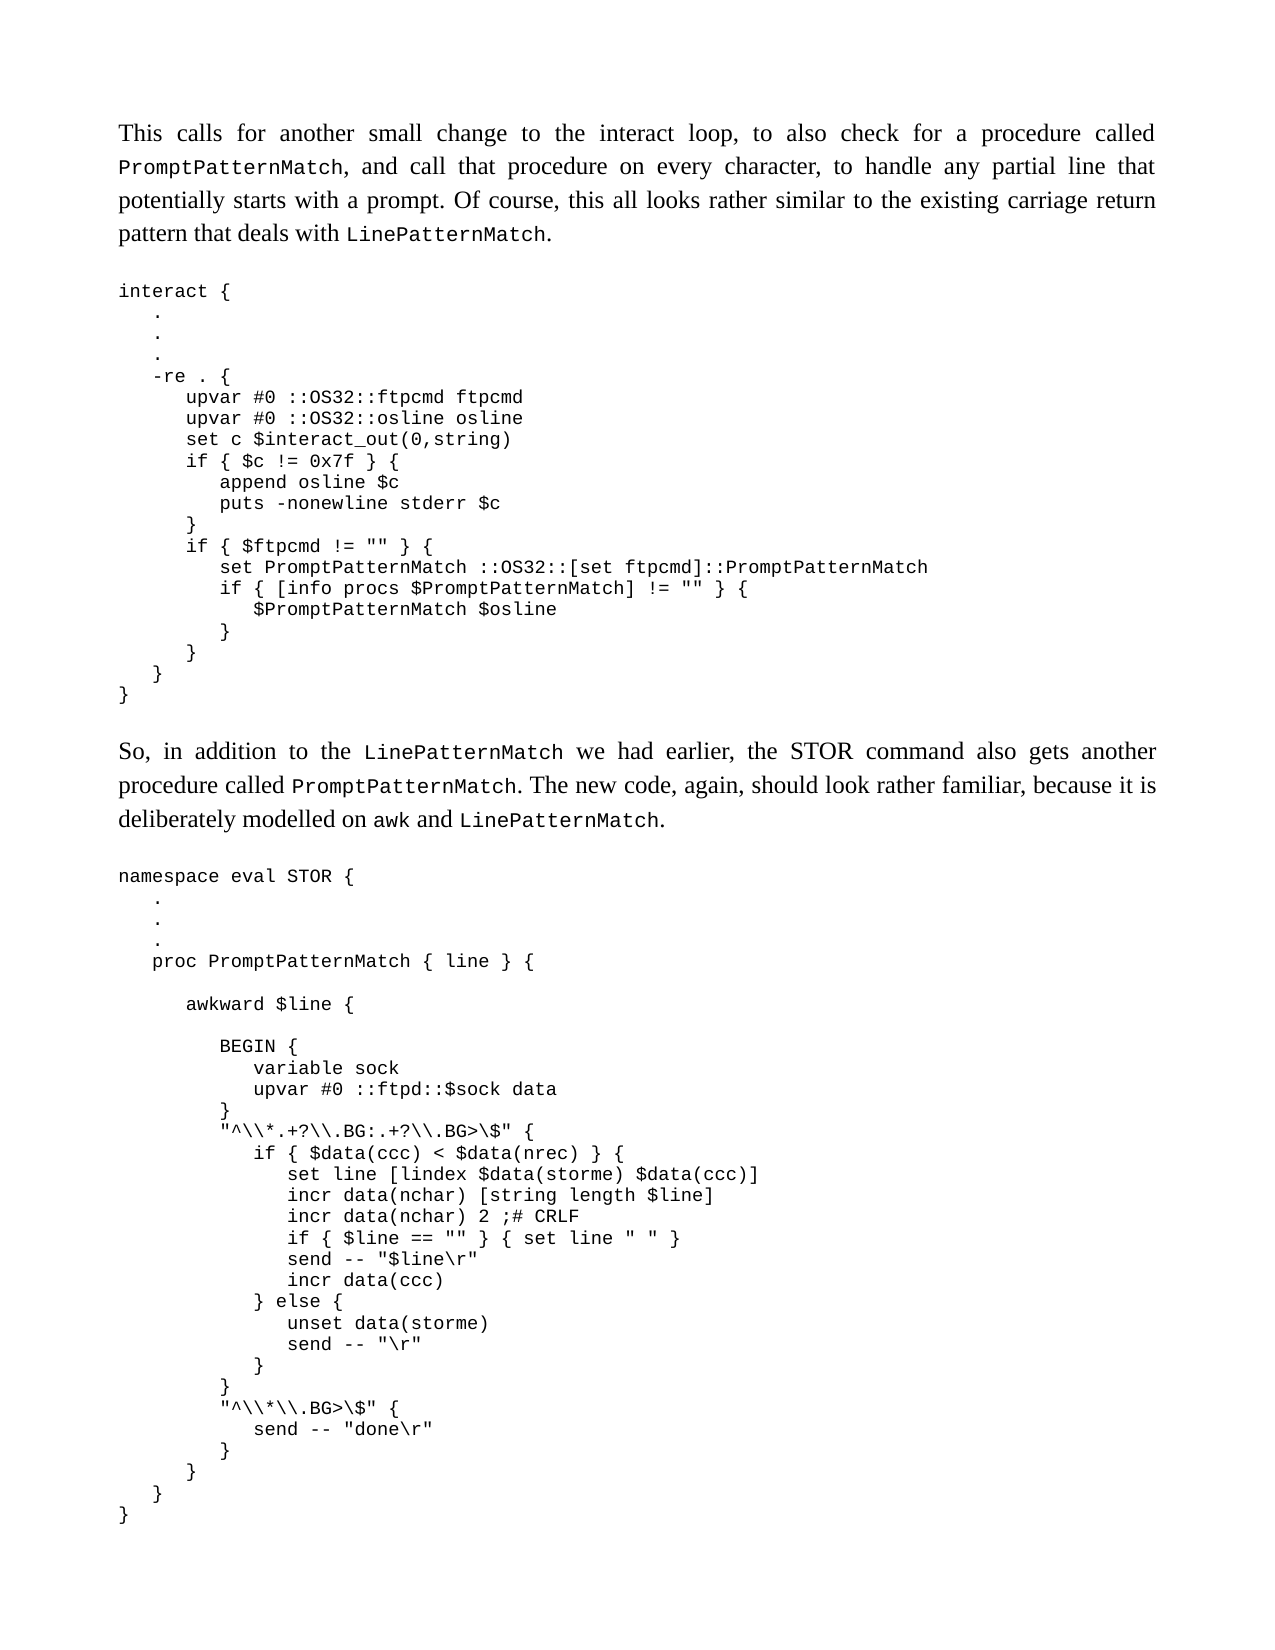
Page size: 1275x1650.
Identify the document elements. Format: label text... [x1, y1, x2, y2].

text proc PromptPatternMatch { line } { [118, 952, 1157, 973]
text } [118, 1505, 1157, 1526]
text send -- "$line\r" [118, 1250, 1157, 1271]
text } [118, 1377, 1157, 1398]
text incr data(nchar) 2 ;# CRLF [118, 1207, 1157, 1228]
text } [118, 664, 1157, 685]
text upvar #0 ::OS32::ftpcmd ftpcmd [118, 388, 1157, 409]
text "^\\*.+?\\.BG:.+?\\.BG>\$" { [118, 1122, 1157, 1143]
text } [118, 1462, 1157, 1483]
text upvar #0 ::OS32::osline osline [118, 409, 1157, 430]
text . [118, 345, 1157, 366]
text incr data(nchar) [string length $line] [118, 1186, 1157, 1207]
text namespace eval STOR { [118, 867, 1157, 888]
text } [118, 1101, 1157, 1122]
text BEGIN { [118, 1037, 1157, 1058]
text send -- "\r" [118, 1335, 1157, 1356]
text puts -nonewline stderr $c [118, 494, 1157, 515]
text set line [lindex $data(storme) $data(ccc)] [118, 1165, 1157, 1186]
text unset data(storme) [118, 1313, 1157, 1335]
text $PromptPatternMatch $osline [118, 600, 1157, 621]
text upvar #0 ::ftpd::$sock data [118, 1080, 1157, 1101]
text if { $data(ccc) < $data(nrec) } { [118, 1143, 1157, 1165]
text . [118, 303, 1157, 324]
text "^\\*\\.BG>\$" { [118, 1398, 1157, 1420]
text } [118, 1483, 1157, 1505]
text . [118, 888, 1157, 910]
text } else { [118, 1292, 1157, 1313]
text } [118, 621, 1157, 643]
text } [118, 515, 1157, 536]
text -re . { [118, 366, 1157, 388]
text if { $c != 0x7f } { [118, 451, 1157, 473]
text awkward $line { [118, 995, 1157, 1016]
text set PromptPatternMatch ::OS32::[set ftpcmd]::PromptPatternMatch [118, 558, 1157, 579]
text } [118, 643, 1157, 664]
text if { [info procs $PromptPatternMatch] != "" } { [118, 579, 1157, 600]
text } [118, 1441, 1157, 1462]
text interact { [118, 281, 1157, 303]
text So, in addition to the LinePatternMatch we had earlier, the STOR command also gets another procedure called PromptPatternMatch. The new code, again, should look rather familiar, because it is deliberately modelled on awk and LinePatternMatch. [118, 736, 1157, 833]
text } [118, 1356, 1157, 1377]
text if { $line == "" } { set line " " } [118, 1228, 1157, 1250]
text . [118, 910, 1157, 931]
text append osline $c [118, 473, 1157, 494]
text . [118, 931, 1157, 952]
text . [118, 324, 1157, 345]
text set c $interact_out(0,string) [118, 430, 1157, 451]
text This calls for another small change to the interact loop, to also check for a procedure called PromptPatternMatch, and call that procedure on every character, to handle any partial line that potentially starts with a prompt. Of course, this all looks rather similar to the existing carriage return pattern that deals with LinePatternMatch. [118, 118, 1157, 248]
text variable sock [118, 1058, 1157, 1080]
text } [118, 685, 1157, 706]
text send -- "done\r" [118, 1420, 1157, 1441]
text incr data(ccc) [118, 1271, 1157, 1292]
text if { $ftpcmd != "" } { [118, 536, 1157, 558]
